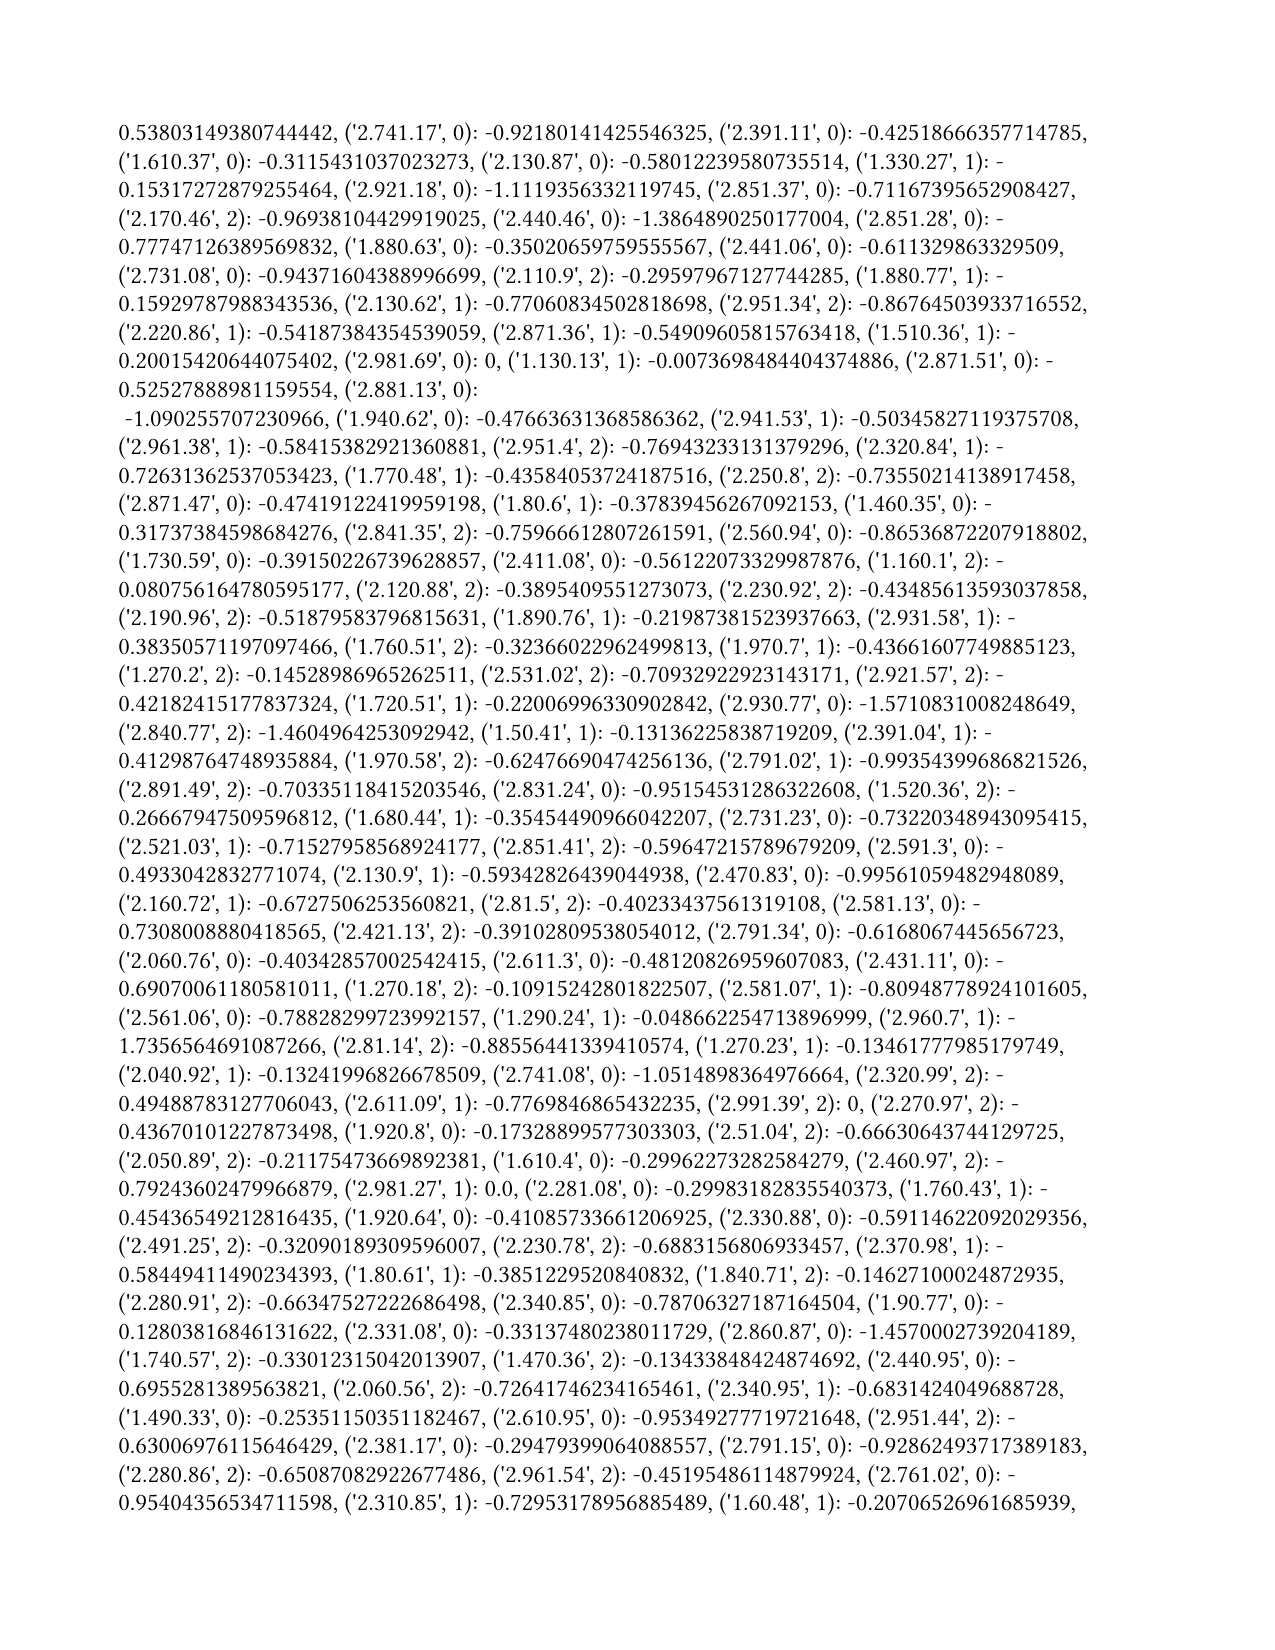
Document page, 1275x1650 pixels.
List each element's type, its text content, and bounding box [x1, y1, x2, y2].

text -0.53803149380744442, ('2.741.17', 0): -0.92180141425546325, ('2.391.11', 0): -0.42518666357714785, ('1.610.37', 0): -0.3115431037023273, ('2.130.87', 0): -0.58012239580735514, ('1.330.27', 1): -0.15317272879255464, ('2.921.18', 0): -1.1119356332119745, ('2.851.37', 0): -0.71167395652908427, ('2.170.46', 2): -0.96938104429919025, ('2.440.46', 0): -1.3864890250177004, ('2.851.28', 0): -0.77747126389569832, ('1.880.63', 0): -0.35020659759555567, ('2.441.06', 0): -0.611329863329509, ('2.731.08', 0): -0.94371604388996699, ('2.110.9', 2): -0.29597967127744285, ('1.880.77', 1): -0.15929787988343536, ('2.130.62', 1): -0.77060834502818698, ('2.951.34', 2): -0.86764503933716552, ('2.220.86', 1): -0.54187384354539059, ('2.871.36', 1): -0.54909605815763418, ('1.510.36', 1): -0.20015420644075402, ('2.981.69', 0): 0, ('1.130.13', 1): -0.0073698484404374886, ('2.871.51', 0): -0.52527888981159554, ('2.881.13', 0): [118, 118, 1157, 403]
text -1.090255707230966, ('1.940.62', 0): -0.47663631368586362, ('2.941.53', 1): -0.50345827119375708, ('2.961.38', 1): -0.58415382921360881, ('2.951.4', 2): -0.76943233131379296, ('2.320.84', 1): -0.72631362537053423, ('1.770.48', 1): -0.43584053724187516, ('2.250.8', 2): -0.73550214138917458, ('2.871.47', 0): -0.47419122419959198, ('1.80.6', 1): -0.37839456267092153, ('1.460.35', 0): -0.31737384598684276, ('2.841.35', 2): -0.75966612807261591, ('2.560.94', 0): -0.86536872207918802, ('1.730.59', 0): -0.39150226739628857, ('2.411.08', 0): -0.56122073329987876, ('1.160.1', 2): -0.080756164780595177, ('2.120.88', 2): -0.3895409551273073, ('2.230.92', 2): -0.43485613593037858, ('2.190.96', 2): -0.51879583796815631, ('1.890.76', 1): -0.21987381523937663, ('2.931.58', 1): -0.38350571197097466, ('1.760.51', 2): -0.32366022962499813, ('1.970.7', 1): -0.43661607749885123, ('1.270.2', 2): -0.14528986965262511, ('2.531.02', 2): -0.70932922923143171, ('2.921.57', 2): -0.42182415177837324, ('1.720.51', 1): -0.22006996330902842, ('2.930.77', 0): -1.5710831008248649, ('2.840.77', 2): -1.4604964253092942, ('1.50.41', 1): -0.13136225838719209, ('2.391.04', 1): -0.41298764748935884, ('1.970.58', 2): -0.62476690474256136, ('2.791.02', 1): -0.99354399686821526, ('2.891.49', 2): -0.70335118415203546, ('2.831.24', 0): -0.95154531286322608, ('1.520.36', 2): -0.26667947509596812, ('1.680.44', 1): -0.35454490966042207, ('2.731.23', 0): -0.73220348943095415, ('2.521.03', 1): -0.71527958568924177, ('2.851.41', 2): -0.59647215789679209, ('2.591.3', 0): -0.4933042832771074, ('2.130.9', 1): -0.59342826439044938, ('2.470.83', 0): -0.99561059482948089, ('2.160.72', 1): -0.6727506253560821, ('2.81.5', 2): -0.40233437561319108, ('2.581.13', 0): -0.7308008880418565, ('2.421.13', 2): -0.39102809538054012, ('2.791.34', 0): -0.6168067445656723, ('2.060.76', 0): -0.40342857002542415, ('2.611.3', 0): -0.48120826959607083, ('2.431.11', 0): -0.69070061180581011, ('1.270.18', 2): -0.10915242801822507, ('2.581.07', 1): -0.80948778924101605, ('2.561.06', 0): -0.78828299723992157, ('1.290.24', 1): -0.048662254713896999, ('2.960.7', 1): -1.7356564691087266, ('2.81.14', 2): -0.88556441339410574, ('1.270.23', 1): -0.13461777985179749, ('2.040.92', 1): -0.13241996826678509, ('2.741.08', 0): -1.0514898364976664, ('2.320.99', 2): -0.49488783127706043, ('2.611.09', 1): -0.7769846865432235, ('2.991.39', 2): 0, ('2.270.97', 2): -0.43670101227873498, ('1.920.8', 0): -0.17328899577303303, ('2.51.04', 2): -0.66630643744129725, ('2.050.89', 2): -0.21175473669892381, ('1.610.4', 0): -0.29962273282584279, ('2.460.97', 2): -0.79243602479966879, ('2.981.27', 1): 0.0, ('2.281.08', 0): -0.29983182835540373, ('1.760.43', 1): -0.45436549212816435, ('1.920.64', 0): -0.41085733661206925, ('2.330.88', 0): -0.59114622092029356, ('2.491.25', 2): -0.32090189309596007, ('2.230.78', 2): -0.6883156806933457, ('2.370.98', 1): -0.58449411490234393, ('1.80.61', 1): -0.3851229520840832, ('1.840.71', 2): -0.14627100024872935, ('2.280.91', 2): -0.66347527222686498, ('2.340.85', 0): -0.78706327187164504, ('1.90.77', 0): -0.12803816846131622, ('2.331.08', 0): -0.33137480238011729, ('2.860.87', 0): -1.4570002739204189, ('1.740.57', 2): -0.33012315042013907, ('1.470.36', 2): -0.13433848424874692, ('2.440.95', 0): -0.6955281389563821, ('2.060.56', 2): -0.72641746234165461, ('2.340.95', 1): -0.6831424049688728, ('1.490.33', 0): -0.25351150351182467, ('2.610.95', 0): -0.95349277719721648, ('2.951.44', 2): -0.63006976115646429, ('2.381.17', 0): -0.29479399064088557, ('2.791.15', 0): -0.92862493717389183, ('2.280.86', 2): -0.65087082922677486, ('2.961.54', 2): -0.45195486114879924, ('2.761.02', 0): -0.95404356534711598, ('2.310.85', 1): -0.72953178956885489, ('1.60.48', 1): -0.20706526961685939, [118, 403, 1157, 1517]
